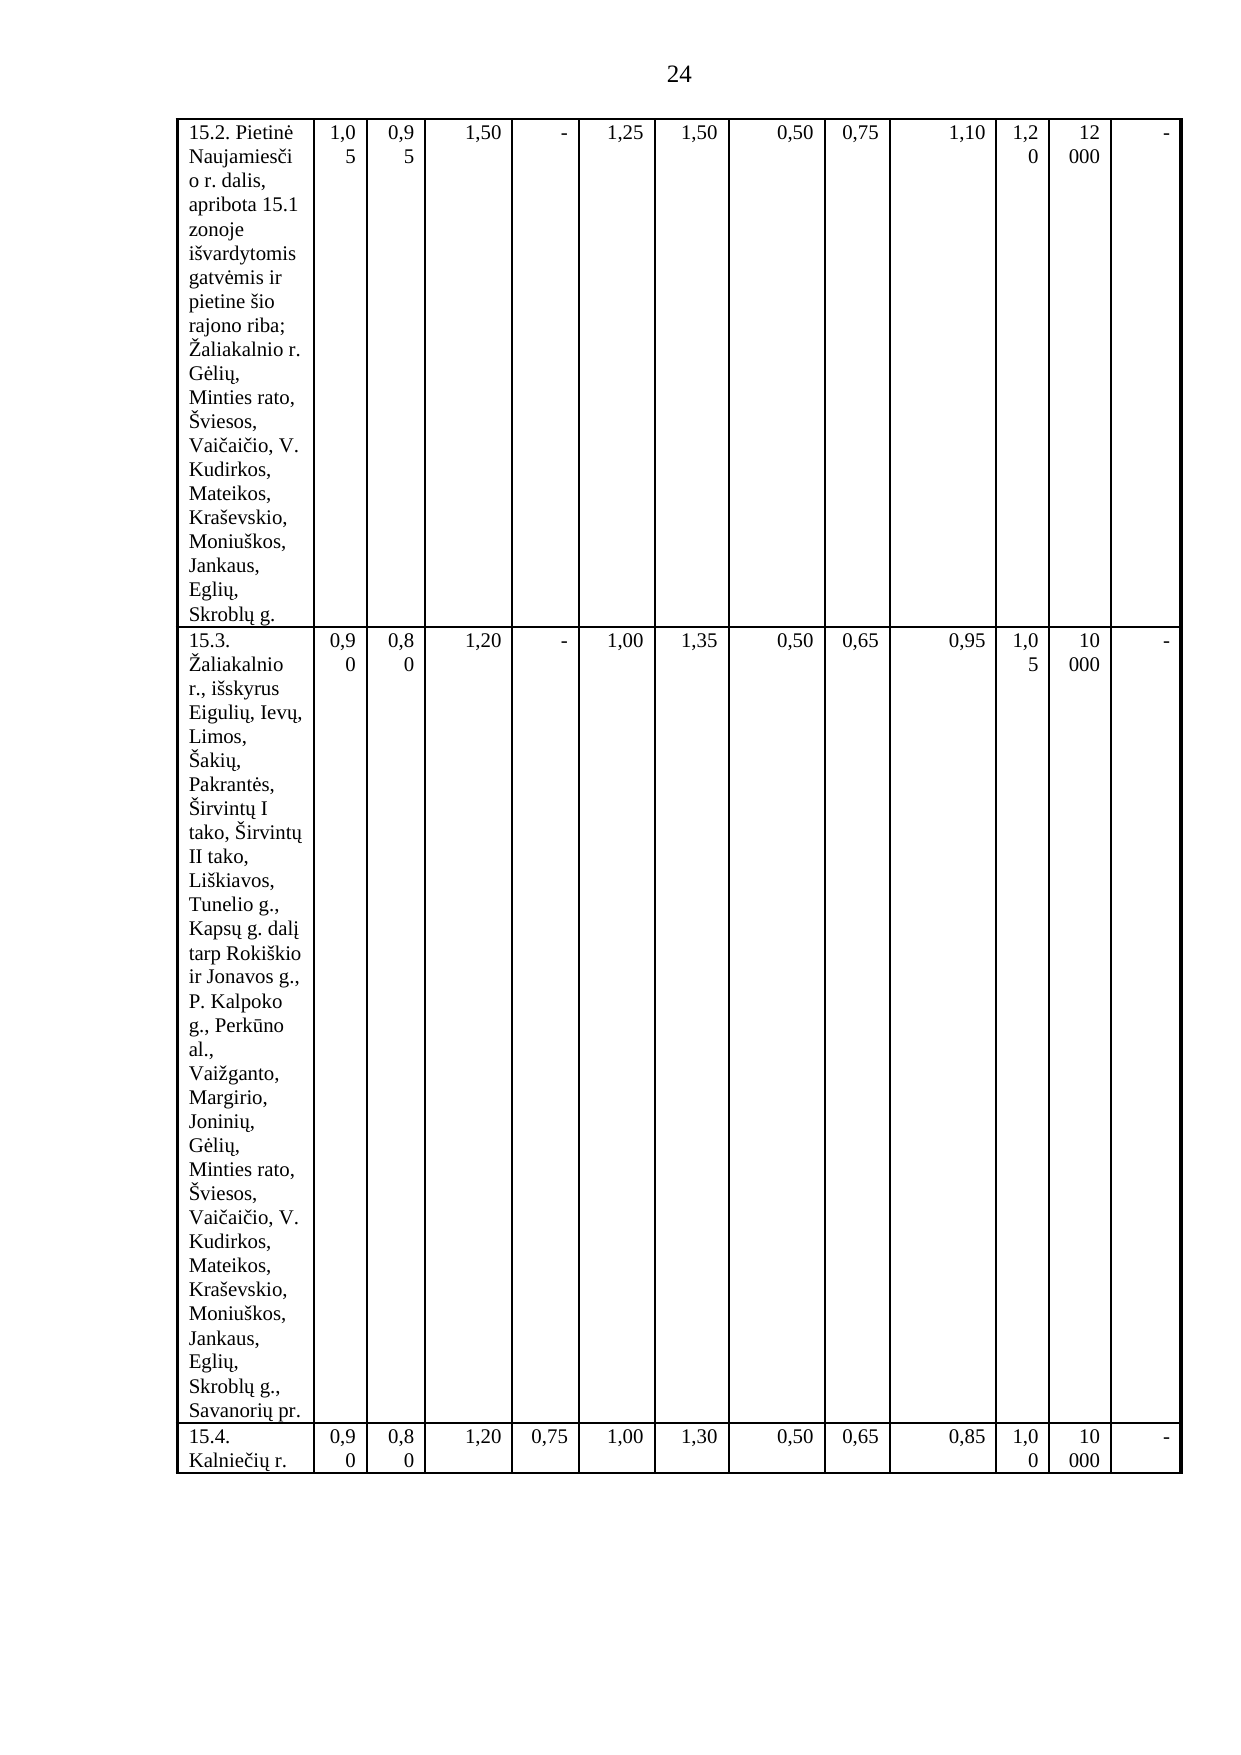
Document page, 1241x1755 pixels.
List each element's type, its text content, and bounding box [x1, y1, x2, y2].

table_cell 0,50 [730, 120, 824, 626]
table_cell 15.2. Pietinė Naujamiesčio r. dalis, apribota 15.1 zonoje išvardytomis gatvėmis ir pietine šio rajono riba; Žaliakalnio r. Gėlių, Minties rato, Šviesos, Vaičaičio, V. Kudirkos, Mateikos, Kraševskio, Moniuškos, Jankaus, Eglių, Skroblų g. [179, 120, 313, 626]
table_cell 1,00 [580, 1424, 654, 1472]
table_cell 0,80 [368, 1424, 424, 1472]
table_cell 0,95 [891, 628, 995, 1422]
table_cell 1,50 [426, 120, 511, 626]
table_cell 1,35 [656, 628, 728, 1422]
table_cell 15.4. Kalniečių r. [179, 1424, 313, 1472]
table_cell 0,65 [826, 1424, 889, 1472]
table_cell 0,75 [513, 1424, 578, 1472]
table_cell 1,10 [891, 120, 995, 626]
table_cell 1,20 [426, 1424, 511, 1472]
table_cell 10 000 [1050, 1424, 1110, 1472]
table_cell 1,05 [997, 628, 1048, 1422]
table_cell - [513, 628, 578, 1422]
table_cell 0,75 [826, 120, 889, 626]
table_cell - [1112, 120, 1179, 626]
table_cell 0,65 [826, 628, 889, 1422]
table_cell 15.3. Žaliakalnio r., išskyrus Eigulių, Ievų, Limos, Šakių, Pakrantės, Širvintų I tako, Širvintų II tako, Liškiavos, Tunelio g., Kapsų g. dalį tarp Rokiškio ir Jonavos g., P. Kalpoko g., Perkūno al., Vaižganto, Margirio, Joninių, Gėlių, Minties rato, Šviesos, Vaičaičio, V. Kudirkos, Mateikos, Kraševskio, Moniuškos, Jankaus, Eglių, Skroblų g., Savanorių pr. [179, 628, 313, 1422]
table_cell 1,20 [426, 628, 511, 1422]
table_cell 0,90 [315, 1424, 366, 1472]
table_cell 12 000 [1050, 120, 1110, 626]
table_cell 1,00 [997, 1424, 1048, 1472]
table_cell 0,90 [315, 628, 366, 1422]
table_cell 1,30 [656, 1424, 728, 1472]
table_cell 10 000 [1050, 628, 1110, 1422]
table_cell 0,85 [891, 1424, 995, 1472]
table_cell 1,25 [580, 120, 654, 626]
table_cell 0,95 [368, 120, 424, 626]
table_cell - [1112, 628, 1179, 1422]
table_cell 1,20 [997, 120, 1048, 626]
table_cell 1,05 [315, 120, 366, 626]
table_cell 0,50 [730, 1424, 824, 1472]
table_cell 0,50 [730, 628, 824, 1422]
table_cell 1,00 [580, 628, 654, 1422]
table_cell - [513, 120, 578, 626]
table_cell 1,50 [656, 120, 728, 626]
table_cell - [1112, 1424, 1179, 1472]
table_cell 0,80 [368, 628, 424, 1422]
